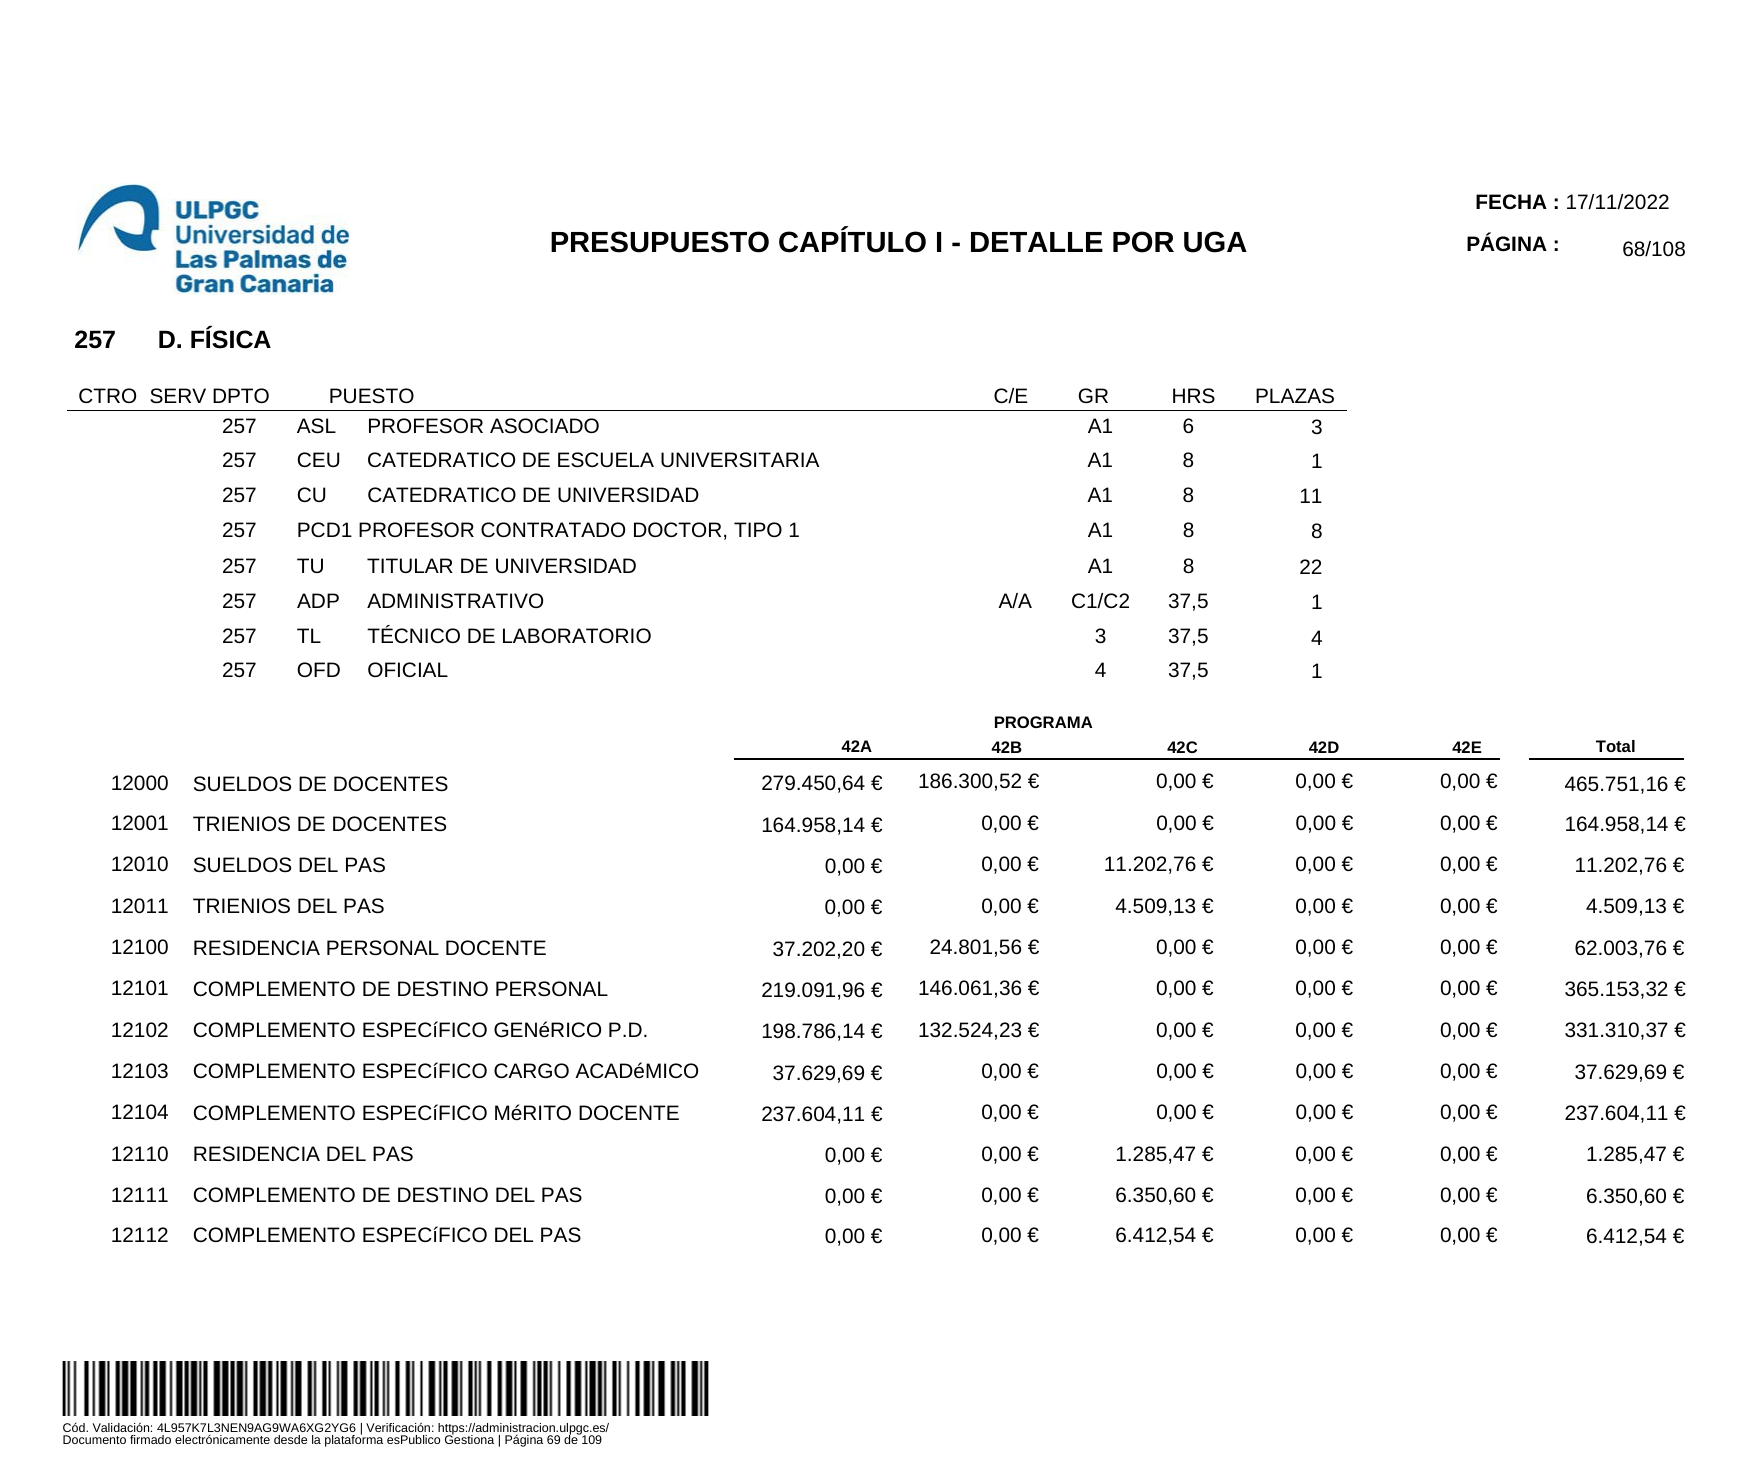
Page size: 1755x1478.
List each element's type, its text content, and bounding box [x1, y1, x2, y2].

table_cell 186.300,52 € [900, 760, 1098, 803]
table_cell 6.350,60 € [1098, 1175, 1254, 1217]
table_cell TU TITULAR DE UNIVERSIDAD [288, 549, 905, 584]
table_cell COMPLEMENTO ESPECíFICO CARGO ACADéMICO [180, 1051, 734, 1093]
table_cell [1500, 1093, 1529, 1134]
table_cell 6 [1149, 411, 1235, 443]
table_cell 0,00 € [1396, 760, 1500, 803]
table_cell [1500, 804, 1529, 845]
table_cell 12104 [105, 1093, 180, 1134]
table_cell 0,00 € [1396, 1134, 1500, 1175]
table_cell [67, 513, 143, 549]
table_cell [1500, 1217, 1529, 1250]
table_cell A/A [905, 584, 1051, 619]
table_cell 0,00 € [900, 804, 1098, 845]
table_cell 365.153,32 € [1529, 969, 1684, 1010]
table_cell 164.958,14 € [1529, 804, 1684, 845]
table_cell 0,00 € [900, 1175, 1098, 1217]
table_cell 257 [143, 478, 288, 513]
table_cell 0,00 € [1098, 928, 1254, 969]
table_cell 42C [1098, 735, 1254, 758]
table_cell 0,00 € [1255, 1134, 1396, 1175]
table_cell 0,00 € [1396, 804, 1500, 845]
table_header CTRO [67, 387, 143, 410]
table_cell 0,00 € [734, 886, 900, 927]
table_header PLAZAS [1235, 387, 1347, 410]
table_header HRS [1149, 387, 1235, 410]
table_header C/E [905, 387, 1051, 410]
table_header [1098, 714, 1684, 735]
table_cell COMPLEMENTO DE DESTINO PERSONAL [180, 969, 734, 1010]
table_cell [1500, 735, 1529, 758]
table_cell A1 [1051, 478, 1149, 513]
table_cell 257 [143, 513, 288, 549]
table_cell [67, 443, 143, 478]
table_cell 0,00 € [1255, 928, 1396, 969]
table_cell 3 [1235, 411, 1347, 443]
table_cell CEU CATEDRATICO DE ESCUELA UNIVERSITARIA [288, 443, 905, 478]
table_cell [905, 478, 1051, 513]
table_cell 331.310,37 € [1529, 1010, 1684, 1051]
table_cell [1500, 758, 1529, 803]
table_cell 0,00 € [900, 1093, 1098, 1134]
table_cell 164.958,14 € [734, 804, 900, 845]
table_cell ASL PROFESOR ASOCIADO [288, 411, 905, 443]
table_cell 257 [143, 619, 288, 655]
table_cell 1.285,47 € [1529, 1134, 1684, 1175]
table_cell 12001 [105, 804, 180, 845]
table_cell [67, 655, 143, 685]
table_header PROGRAMA [900, 714, 1098, 735]
table_cell 0,00 € [900, 1051, 1098, 1093]
table_cell 0,00 € [734, 1217, 900, 1250]
table_cell A1 [1051, 549, 1149, 584]
table_cell [905, 549, 1051, 584]
table_cell 11.202,76 € [1529, 845, 1684, 886]
table_cell 24.801,56 € [900, 928, 1098, 969]
table_cell A1 [1051, 513, 1149, 549]
table_cell 1.285,47 € [1098, 1134, 1254, 1175]
table_cell [1500, 1051, 1529, 1093]
table_cell 0,00 € [900, 886, 1098, 927]
table_header SERV DPTO [143, 387, 288, 410]
table_cell 37,5 [1149, 584, 1235, 619]
table_cell 4.509,13 € [1098, 886, 1254, 927]
table_cell 4.509,13 € [1529, 886, 1684, 927]
table_cell [67, 411, 143, 443]
table_cell 42B [900, 735, 1098, 758]
table_cell 4 [1051, 655, 1149, 685]
table_cell 37.202,20 € [734, 928, 900, 969]
table_cell 0,00 € [1098, 760, 1254, 803]
table_cell 219.091,96 € [734, 969, 900, 1010]
table_cell 12000 [105, 758, 180, 803]
table_cell 12103 [105, 1051, 180, 1093]
table_cell 0,00 € [1098, 1051, 1254, 1093]
table_cell 0,00 € [1255, 1217, 1396, 1250]
table_cell RESIDENCIA DEL PAS [180, 1134, 734, 1175]
table_cell SUELDOS DE DOCENTES [180, 758, 734, 803]
table_cell TL TÉCNICO DE LABORATORIO [288, 619, 905, 655]
table_cell 0,00 € [1396, 969, 1500, 1010]
table_cell ADP ADMINISTRATIVO [288, 584, 905, 619]
table_cell [67, 478, 143, 513]
table_cell 0,00 € [1255, 1093, 1396, 1134]
table_cell 0,00 € [1396, 845, 1500, 886]
table_cell [67, 549, 143, 584]
table_cell 0,00 € [1255, 804, 1396, 845]
table_cell 0,00 € [1098, 804, 1254, 845]
table_cell 8 [1149, 549, 1235, 584]
table_cell [1500, 928, 1529, 969]
table_cell [1500, 1175, 1529, 1217]
table_cell 3 [1051, 619, 1149, 655]
table_cell 8 [1149, 478, 1235, 513]
table_cell 1 [1235, 584, 1347, 619]
table_cell 12101 [105, 969, 180, 1010]
table_cell 0,00 € [1255, 1175, 1396, 1217]
table_cell 6.412,54 € [1529, 1217, 1684, 1250]
table_cell 0,00 € [1098, 969, 1254, 1010]
table_cell TRIENIOS DE DOCENTES [180, 804, 734, 845]
table_cell 6.412,54 € [1098, 1217, 1254, 1250]
table_cell 37,5 [1149, 619, 1235, 655]
table_cell 1 [1235, 655, 1347, 685]
table_cell 0,00 € [1255, 886, 1396, 927]
table_cell 0,00 € [900, 1217, 1098, 1250]
table_cell 12110 [105, 1134, 180, 1175]
table_cell SUELDOS DEL PAS [180, 845, 734, 886]
table_header PUESTO [288, 387, 905, 410]
table_cell A1 [1051, 443, 1149, 478]
text 257 D. FÍSICA [74, 325, 1698, 354]
table_cell [1500, 1010, 1529, 1051]
table_cell 257 [143, 443, 288, 478]
table_cell 42D [1255, 735, 1396, 758]
table_cell 22 [1235, 549, 1347, 584]
table_cell COMPLEMENTO DE DESTINO DEL PAS [180, 1175, 734, 1217]
table_cell 8 [1235, 513, 1347, 549]
table_cell [1500, 969, 1529, 1010]
table_cell 0,00 € [1098, 1093, 1254, 1134]
table_cell RESIDENCIA PERSONAL DOCENTE [180, 928, 734, 969]
table_cell 0,00 € [734, 845, 900, 886]
table_cell 465.751,16 € [1529, 760, 1684, 803]
table_cell 11 [1235, 478, 1347, 513]
table_cell 37.629,69 € [1529, 1051, 1684, 1093]
table_cell 0,00 € [1255, 1010, 1396, 1051]
table_cell 1 [1235, 443, 1347, 478]
table_cell 12010 [105, 845, 180, 886]
table_cell 0,00 € [1255, 969, 1396, 1010]
table_cell PCD1 PROFESOR CONTRATADO DOCTOR, TIPO 1 [288, 513, 905, 549]
table_cell [1500, 845, 1529, 886]
table_cell COMPLEMENTO ESPECíFICO DEL PAS [180, 1217, 734, 1250]
table_cell 62.003,76 € [1529, 928, 1684, 969]
table_cell 11.202,76 € [1098, 845, 1254, 886]
table_cell CU CATEDRATICO DE UNIVERSIDAD [288, 478, 905, 513]
table_cell [905, 655, 1051, 685]
table_cell 0,00 € [734, 1175, 900, 1217]
table_cell 0,00 € [1255, 1051, 1396, 1093]
table_cell 257 [143, 584, 288, 619]
table_header [105, 714, 734, 758]
table_cell 6.350,60 € [1529, 1175, 1684, 1217]
table_cell A1 [1051, 411, 1149, 443]
table_cell 12011 [105, 886, 180, 927]
table_cell 12100 [105, 928, 180, 969]
table_cell [905, 411, 1051, 443]
table_cell [67, 584, 143, 619]
table_cell 0,00 € [1255, 760, 1396, 803]
table_cell 0,00 € [1255, 845, 1396, 886]
table_cell COMPLEMENTO ESPECíFICO MéRITO DOCENTE [180, 1093, 734, 1134]
table_cell 0,00 € [1396, 1093, 1500, 1134]
table_cell 0,00 € [1396, 928, 1500, 969]
table_cell 12102 [105, 1010, 180, 1051]
table_cell 0,00 € [1396, 1175, 1500, 1217]
table_cell 257 [143, 655, 288, 685]
table_cell 0,00 € [1396, 1010, 1500, 1051]
table_cell 257 [143, 549, 288, 584]
table_cell 0,00 € [900, 845, 1098, 886]
table_cell 42E [1396, 735, 1500, 758]
table_cell Total [1529, 735, 1684, 758]
table_cell 0,00 € [1396, 1051, 1500, 1093]
table_cell 146.061,36 € [900, 969, 1098, 1010]
table_cell [1500, 1134, 1529, 1175]
table_cell TRIENIOS DEL PAS [180, 886, 734, 927]
table_cell [905, 443, 1051, 478]
table_header GR [1051, 387, 1149, 410]
table_cell [905, 513, 1051, 549]
table_cell 12111 [105, 1175, 180, 1217]
table_cell 257 [143, 411, 288, 443]
table_cell 12112 [105, 1217, 180, 1250]
table_cell [67, 619, 143, 655]
table_cell 37,5 [1149, 655, 1235, 685]
table_cell [905, 619, 1051, 655]
table_header [734, 714, 900, 735]
table_cell 237.604,11 € [1529, 1093, 1684, 1134]
table_cell 8 [1149, 513, 1235, 549]
table_cell [1500, 886, 1529, 927]
table_cell 4 [1235, 619, 1347, 655]
table_cell 198.786,14 € [734, 1010, 900, 1051]
table_cell C1/C2 [1051, 584, 1149, 619]
table_cell 237.604,11 € [734, 1093, 900, 1134]
table_cell 0,00 € [1396, 886, 1500, 927]
table_cell 132.524,23 € [900, 1010, 1098, 1051]
table_cell 0,00 € [1098, 1010, 1254, 1051]
table_cell OFD OFICIAL [288, 655, 905, 685]
table_cell COMPLEMENTO ESPECíFICO GENéRICO P.D. [180, 1010, 734, 1051]
table_cell 8 [1149, 443, 1235, 478]
table_cell 279.450,64 € [734, 760, 900, 803]
table_cell 0,00 € [900, 1134, 1098, 1175]
table_cell 37.629,69 € [734, 1051, 900, 1093]
table_cell 42A [734, 735, 900, 758]
table_cell 0,00 € [1396, 1217, 1500, 1250]
table_cell 0,00 € [734, 1134, 900, 1175]
